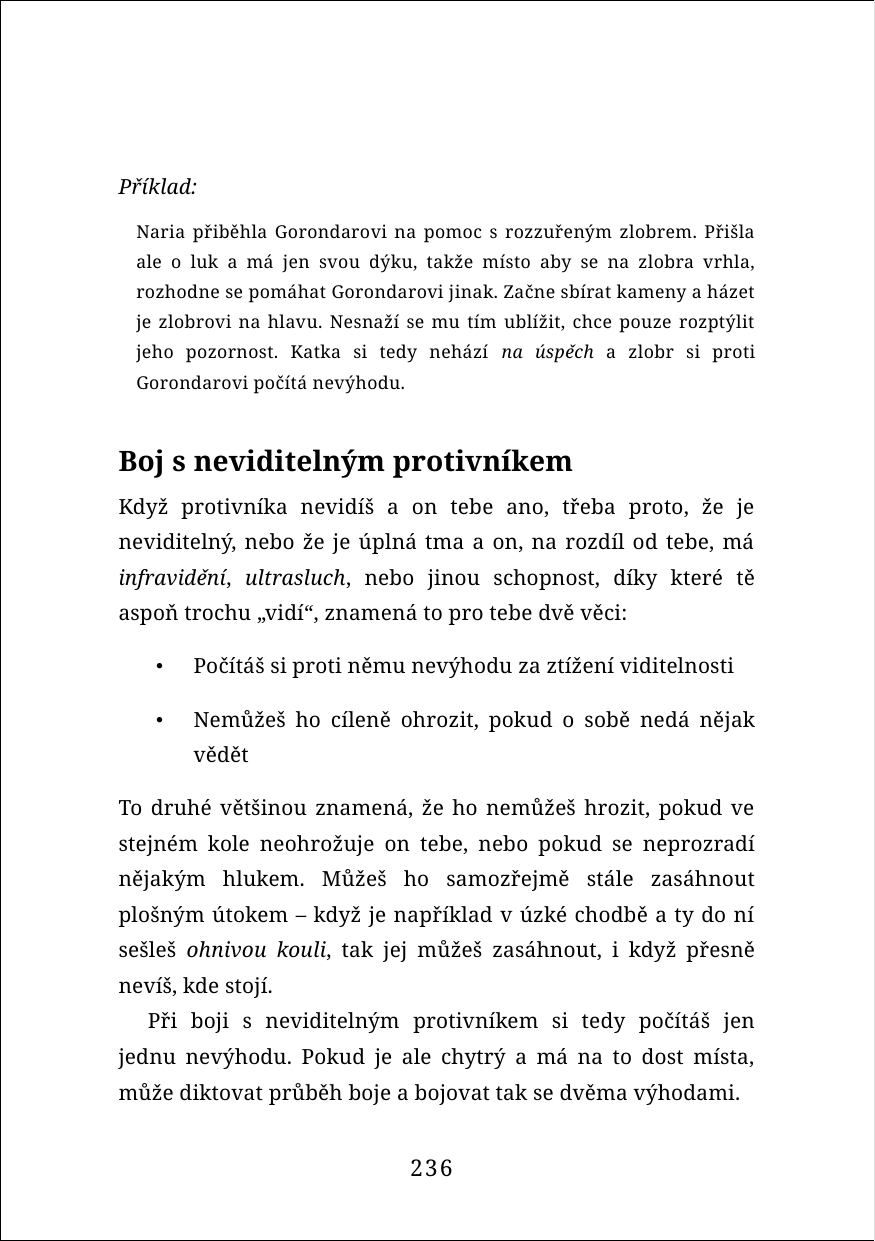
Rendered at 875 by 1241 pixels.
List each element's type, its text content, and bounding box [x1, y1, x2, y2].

text Příklad: [118, 172, 756, 200]
subtitle Boj s neviditelným protivníkem [118, 442, 756, 480]
list Nemůžeš ho cíleně ohrozit, pokud o sobě nedá nějak vědět [156, 705, 756, 769]
text Naria přiběhla Gorondarovi na pomoc s rozzuřeným zlobrem. Přišla ale o luk a má jen svou dýku, takže místo aby se na zlobra vrhla, rozhodne se pomáhat Gorondarovi jinak. Začne sbírat kameny a házet je zlobrovi na hlavu. Nesnaží se mu tím ublížit, chce pouze rozptýlit jeho pozornost. Katka si tedy nehází na úspěch a zlobr si proti Gorondarovi počítá nevýhodu. [136, 219, 756, 394]
list Počítáš si proti němu nevýhodu za ztížení viditelnosti [156, 652, 756, 680]
text Když protivníka nevidíš a on tebe ano, třeba proto, že je neviditelný, nebo že je úplná tma a on, na rozdíl od tebe, má infravidění, ultrasluch, nebo jinou schopnost, díky které tě aspoň trochu „vidí“, znamená to pro tebe dvě věci: [118, 492, 756, 627]
text To druhé většinou znamená, že ho nemůžeš hrozit, pokud ve stejném kole neohrožuje on tebe, nebo pokud se neprozradí nějakým hlukem. Můžeš ho samozřejmě stále zasáhnout plošným útokem – když je například v úzké chodbě a ty do ní sešleš ohnivou kouli, tak jej můžeš zasáhnout, i když přesně nevíš, kde stojí. Při boji s neviditelným protivníkem si tedy počítáš jen jednu nevýhodu. Pokud je ale chytrý a má na to dost místa, může diktovat průběh boje a bojovat tak se dvěma výhodami. [118, 793, 756, 1106]
